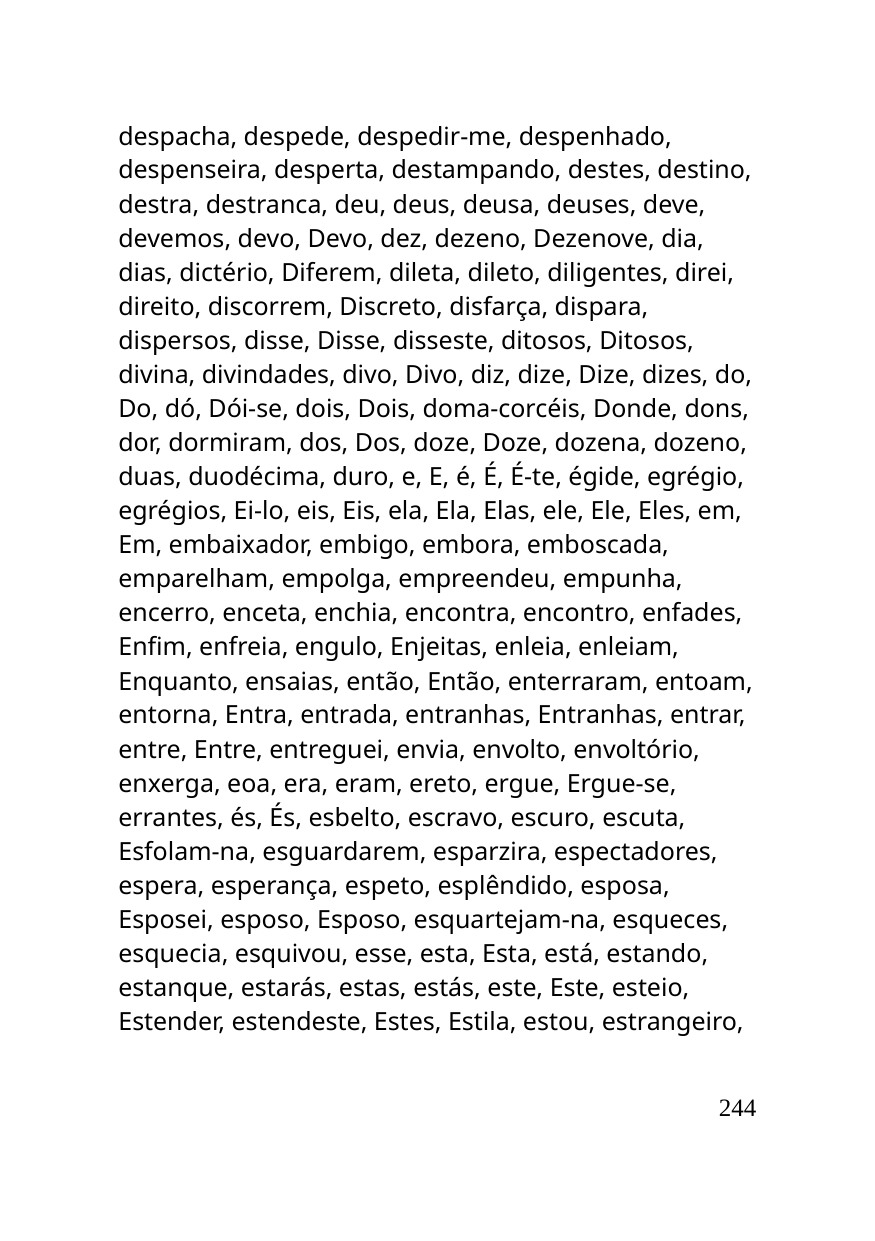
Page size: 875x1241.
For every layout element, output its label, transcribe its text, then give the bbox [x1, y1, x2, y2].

text despacha, despede, despedir-me, despenhado, despenseira, desperta, destampando, destes, destino, destra, destranca, deu, deus, deusa, deuses, deve, devemos, devo, Devo, dez, dezeno, Dezenove, dia, dias, dictério, Diferem, dileta, dileto, diligentes, direi, direito, discorrem, Discreto, disfarça, dispara, dispersos, disse, Disse, disseste, ditosos, Ditosos, divina, divindades, divo, Divo, diz, dize, Dize, dizes, do, Do, dó, Dói-se, dois, Dois, doma-corcéis, Donde, dons, dor, dormiram, dos, Dos, doze, Doze, dozena, dozeno, duas, duodécima, duro, e, E, é, É, É-te, égide, egrégio, egrégios, Ei-lo, eis, Eis, ela, Ela, Elas, ele, Ele, Eles, em, Em, embaixador, embigo, embora, emboscada, emparelham, empolga, empreendeu, empunha, encerro, enceta, enchia, encontra, encontro, enfades, Enfim, enfreia, engulo, Enjeitas, enleia, enleiam, Enquanto, ensaias, então, Então, enterraram, entoam, entorna, Entra, entrada, entranhas, Entranhas, entrar, entre, Entre, entreguei, envia, envolto, envoltório, enxerga, eoa, era, eram, ereto, ergue, Ergue-se, errantes, és, És, esbelto, escravo, escuro, escuta, Esfolam-na, esguardarem, esparzira, espectadores, espera, esperança, espeto, esplêndido, esposa, Esposei, esposo, Esposo, esquartejam-na, esqueces, esquecia, esquivou, esse, esta, Esta, está, estando, estanque, estarás, estas, estás, este, Este, esteio, Estender, estendeste, Estes, Estila, estou, estrangeiro, [118, 118, 756, 1038]
